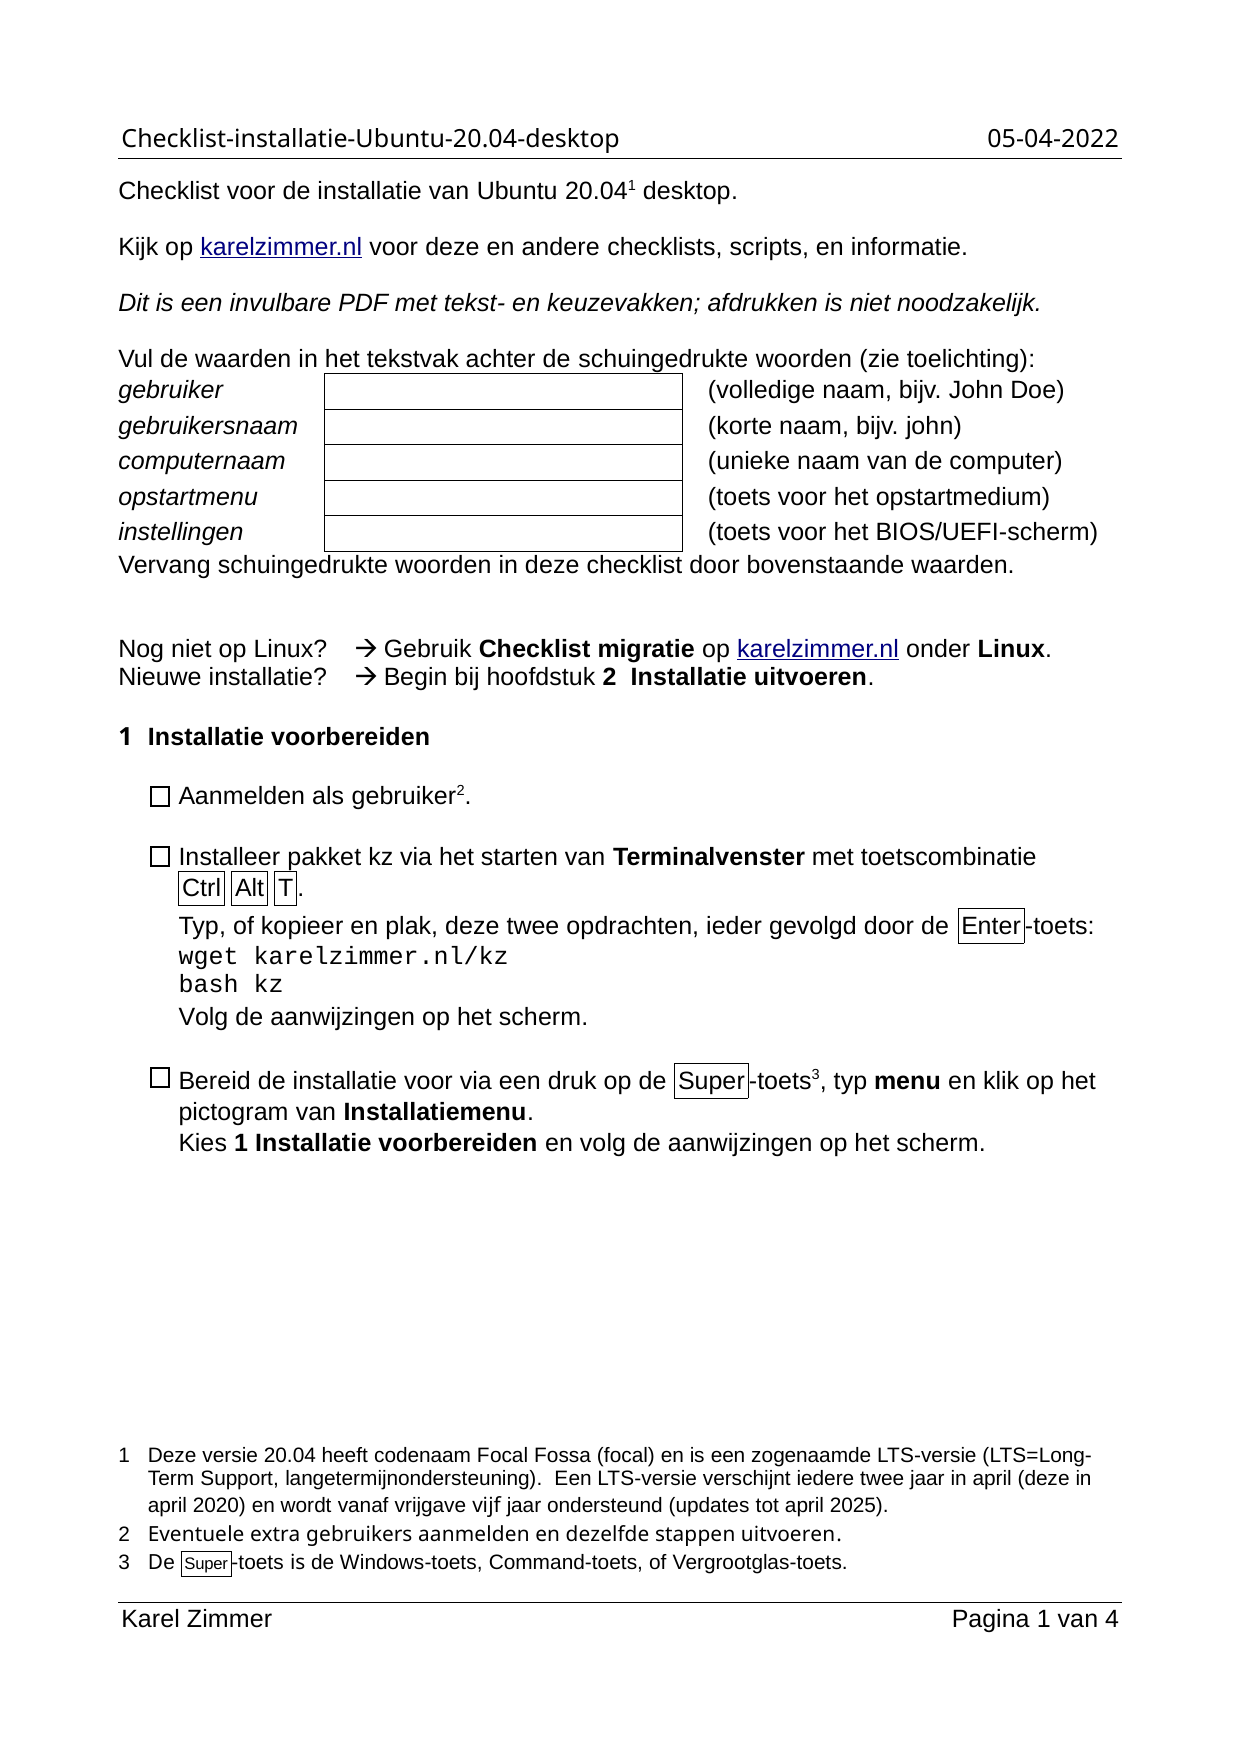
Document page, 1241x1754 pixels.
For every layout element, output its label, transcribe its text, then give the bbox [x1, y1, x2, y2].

text Nog niet op Linux?  Gebruik Checklist migratie op karelzimmer.nl onder Linux. [118, 635, 1122, 663]
text (unieke naam van de computer) [683, 444, 1122, 480]
table_cell [177, 811, 1120, 842]
table_cell Kies 1 Installatie voorbereiden en volg de aanwijzingen op het scherm. [177, 1128, 1120, 1158]
text Kijk op karelzimmer.nl voor deze en andere checklists, scripts, en informatie. [118, 233, 1122, 261]
text (toets voor het BIOS/UEFI-scherm) [683, 515, 1122, 551]
text (volledige naam, bijv. John Doe) [683, 373, 1122, 409]
table_cell [141, 1062, 177, 1127]
table_header Aanmelden als gebruiker. [177, 781, 1120, 811]
text Checklist voor de installatie van Ubuntu 20.04 desktop. [118, 177, 1122, 205]
text (toets voor het opstartmedium) [683, 480, 1122, 515]
table_cell [141, 1032, 177, 1062]
text (korte naam, bijv. john) [683, 409, 1122, 444]
table_cell Typ, of kopieer en plak, deze twee opdrachten, ieder gevolgd door de Enter-toets: wget karelzimmer.nl/kz bash kz [177, 907, 1120, 1001]
table_cell Installeer pakket kz via het starten van Terminalvenster met toetscombinatie Ctrl Alt T. [177, 842, 1120, 907]
list Installatie voorbereiden [118, 719, 1122, 753]
table_cell [141, 1001, 177, 1032]
table_header [141, 781, 177, 811]
table_cell [141, 1128, 177, 1158]
text Deze versie 20.04 heeft codenaam Focal Fossa (focal) en is een zogenaamde LTS-versie (LTS=Long-Term Support, langetermijnondersteuning). Een LTS-versie verschijnt iedere twee jaar in april (deze in april 2020) en wordt vanaf vrijgave vijf jaar ondersteund (updates tot april 2025). [118, 1443, 1122, 1519]
text opstartmenu [118, 480, 324, 515]
text instellingen [118, 515, 324, 551]
text gebruiker [118, 373, 324, 409]
text computernaam [118, 444, 324, 480]
table_cell [141, 907, 177, 1001]
table_cell [141, 811, 177, 842]
text Dit is een invulbare PDF met tekst- en keuzevakken; afdrukken is niet noodzakelijk. [118, 289, 1122, 317]
text Nieuwe installatie?  Begin bij hoofdstuk 2 Installatie uitvoeren. [118, 663, 1122, 691]
text Vervang schuingedrukte woorden in deze checklist door bovenstaande waarden. [118, 551, 1122, 579]
table_cell Bereid de installatie voor via een druk op de Super-toets, typ menu en klik op het pictogram van Installatiemenu. [177, 1062, 1120, 1127]
table_cell [141, 842, 177, 907]
table_cell Volg de aanwijzingen op het scherm. [177, 1001, 1120, 1032]
table_cell [177, 1032, 1120, 1062]
text Vul de waarden in het tekstvak achter de schuingedrukte woorden (zie toelichting): [118, 345, 1122, 373]
text gebruikersnaam [118, 409, 324, 444]
